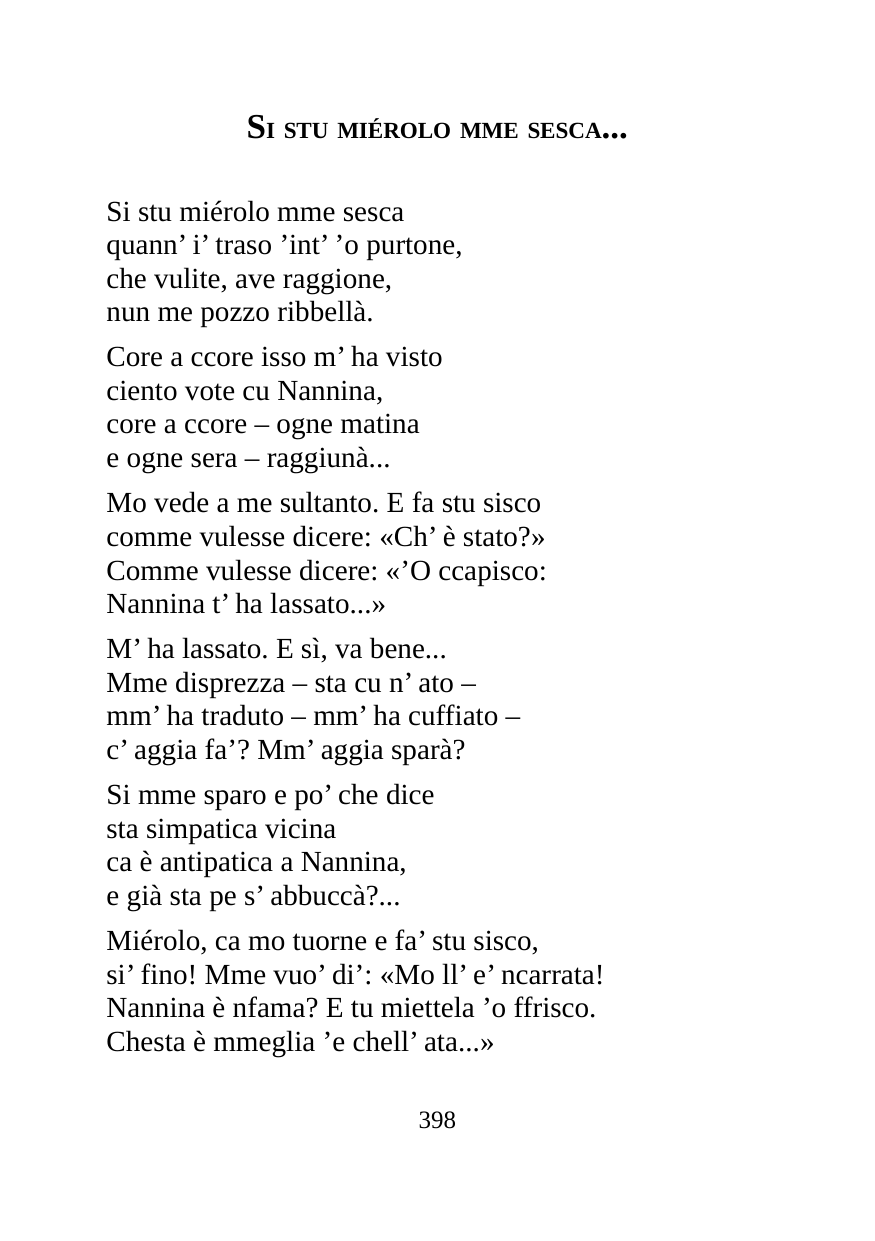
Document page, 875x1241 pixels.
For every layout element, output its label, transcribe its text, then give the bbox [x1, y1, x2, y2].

text Mo vede a me sultanto. E fa stu sisco [106, 486, 768, 519]
text M’ ha lassato. E sì, va bene... [106, 631, 768, 665]
text c’ aggia fa’? Mm’ aggia sparà? [106, 732, 768, 766]
text Core a ccore isso m’ ha visto [106, 339, 768, 373]
text e ogne sera – raggiunà... [106, 440, 768, 474]
text ciento vote cu Nannina, [106, 373, 768, 407]
text comme vulesse dicere: «Ch’ è stato?» [106, 519, 768, 553]
text Si mme sparo e po’ che dice [106, 777, 768, 811]
text che vulite, ave raggione, [106, 261, 768, 294]
text ca è antipatica a Nannina, [106, 844, 768, 878]
text Chesta è mmeglia ’e chell’ ata...» [106, 1024, 768, 1057]
text nun me pozzo ribbellà. [106, 294, 768, 328]
text e già sta pe s’ abbuccà?... [106, 878, 768, 912]
text si’ fino! Mme vuo’ di’: «Mo ll’ e’ ncarrata! [106, 957, 768, 990]
text Comme vulesse dicere: «’O ccapisco: [106, 553, 768, 586]
subtitle Si stu miérolo mme sesca... [106, 106, 768, 146]
text Nannina t’ ha lassato...» [106, 586, 768, 620]
text quann’ i’ traso ’int’ ’o purtone, [106, 227, 768, 261]
text Si stu miérolo mme sesca [106, 194, 768, 227]
text mm’ ha traduto – mm’ ha cuffiato – [106, 698, 768, 732]
text core a ccore – ogne matina [106, 407, 768, 440]
text Miérolo, ca mo tuorne e fa’ stu sisco, [106, 923, 768, 957]
text sta simpatica vicina [106, 811, 768, 844]
text Nannina è nfama? E tu miettela ’o ffrisco. [106, 990, 768, 1024]
text Mme disprezza – sta cu n’ ato – [106, 665, 768, 698]
